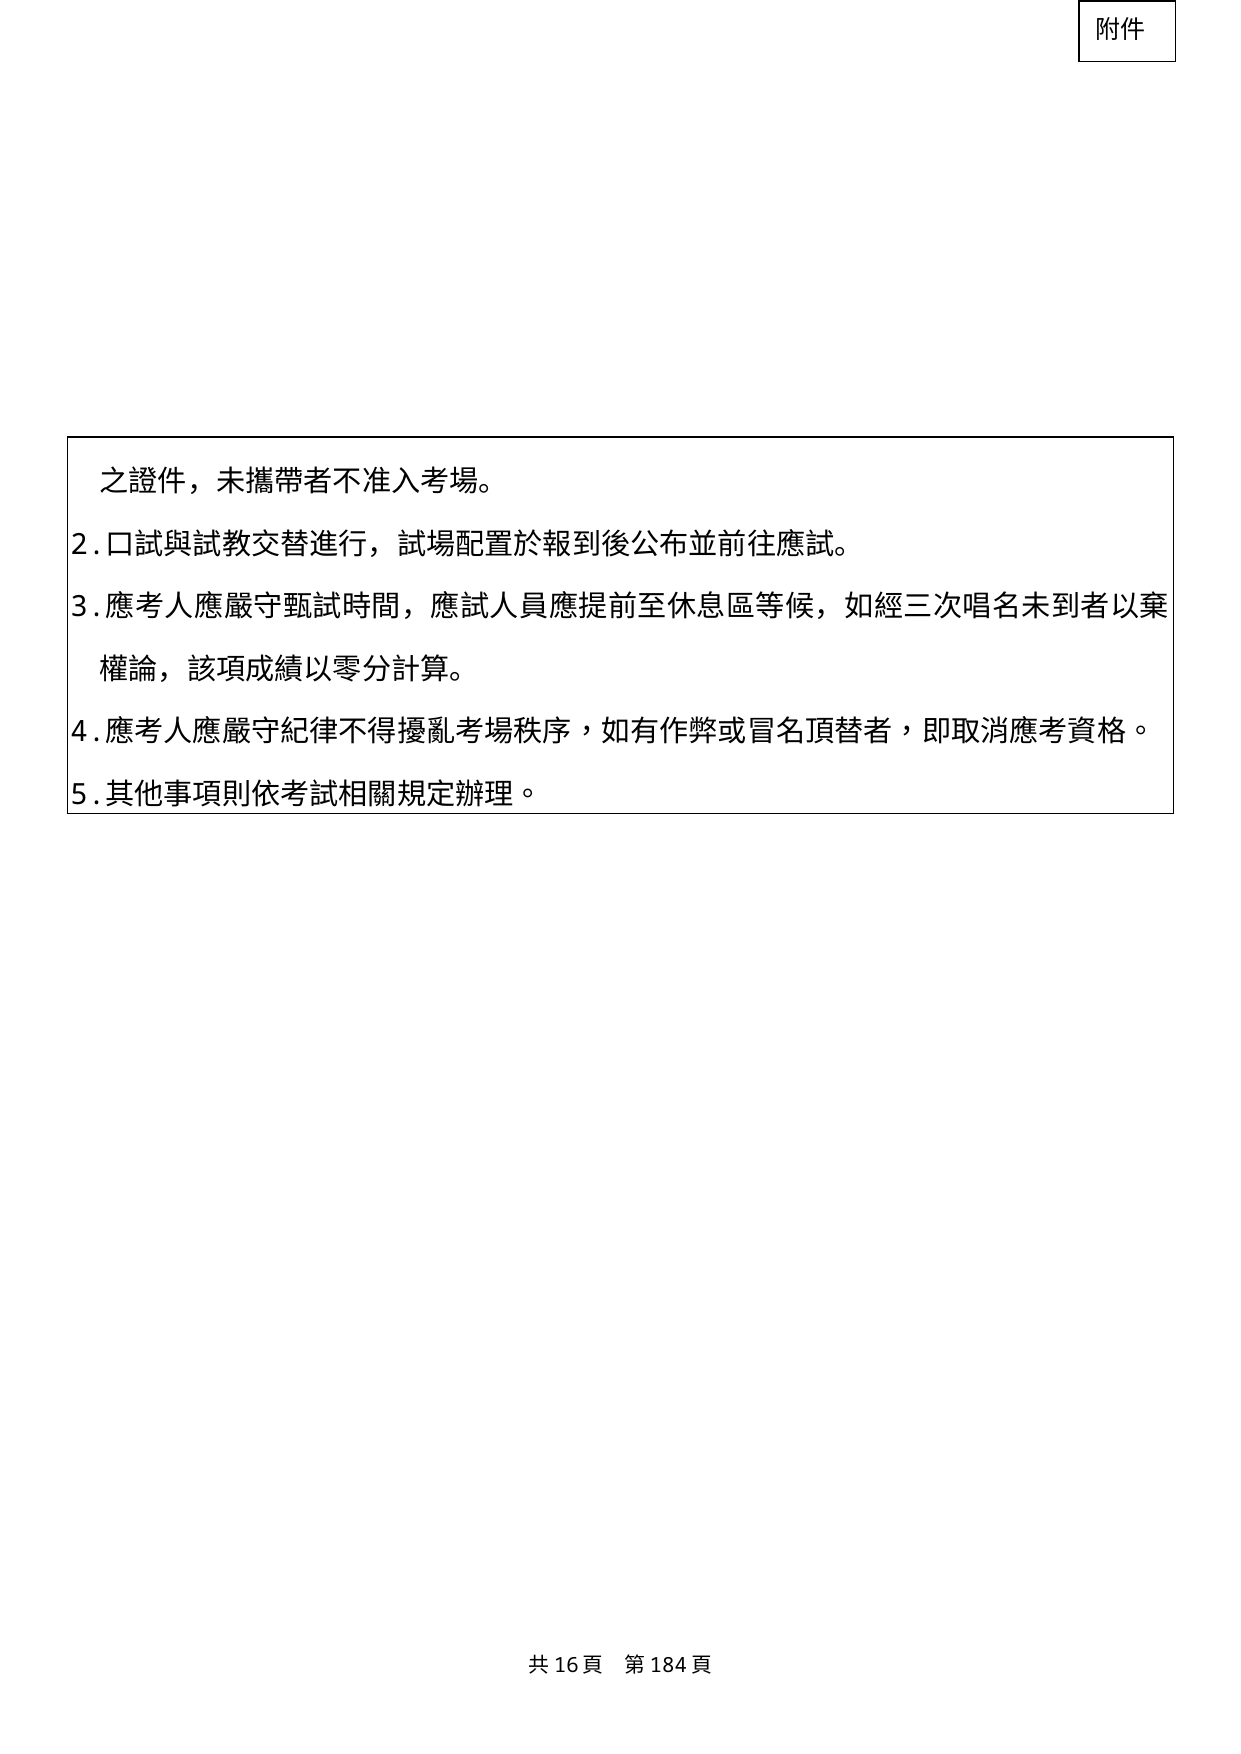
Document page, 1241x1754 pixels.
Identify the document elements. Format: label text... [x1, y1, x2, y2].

table_cell 之證件，未攜帶者不准入考場。 2.口試與試教交替進行，試場配置於報到後公布並前往應試。 3.應考人應嚴守甄試時間，應試人員應提前至休息區等候，如經三次唱名未到者以棄權論，該項成績以零分計算。 4.應考人應嚴守紀律不得擾亂考場秩序，如有作弊或冒名頂替者，即取消應考資格。 5.其他事項則依考試相關規定辦理。 [68, 438, 1173, 812]
text 附件5 [1095, 9, 1160, 53]
